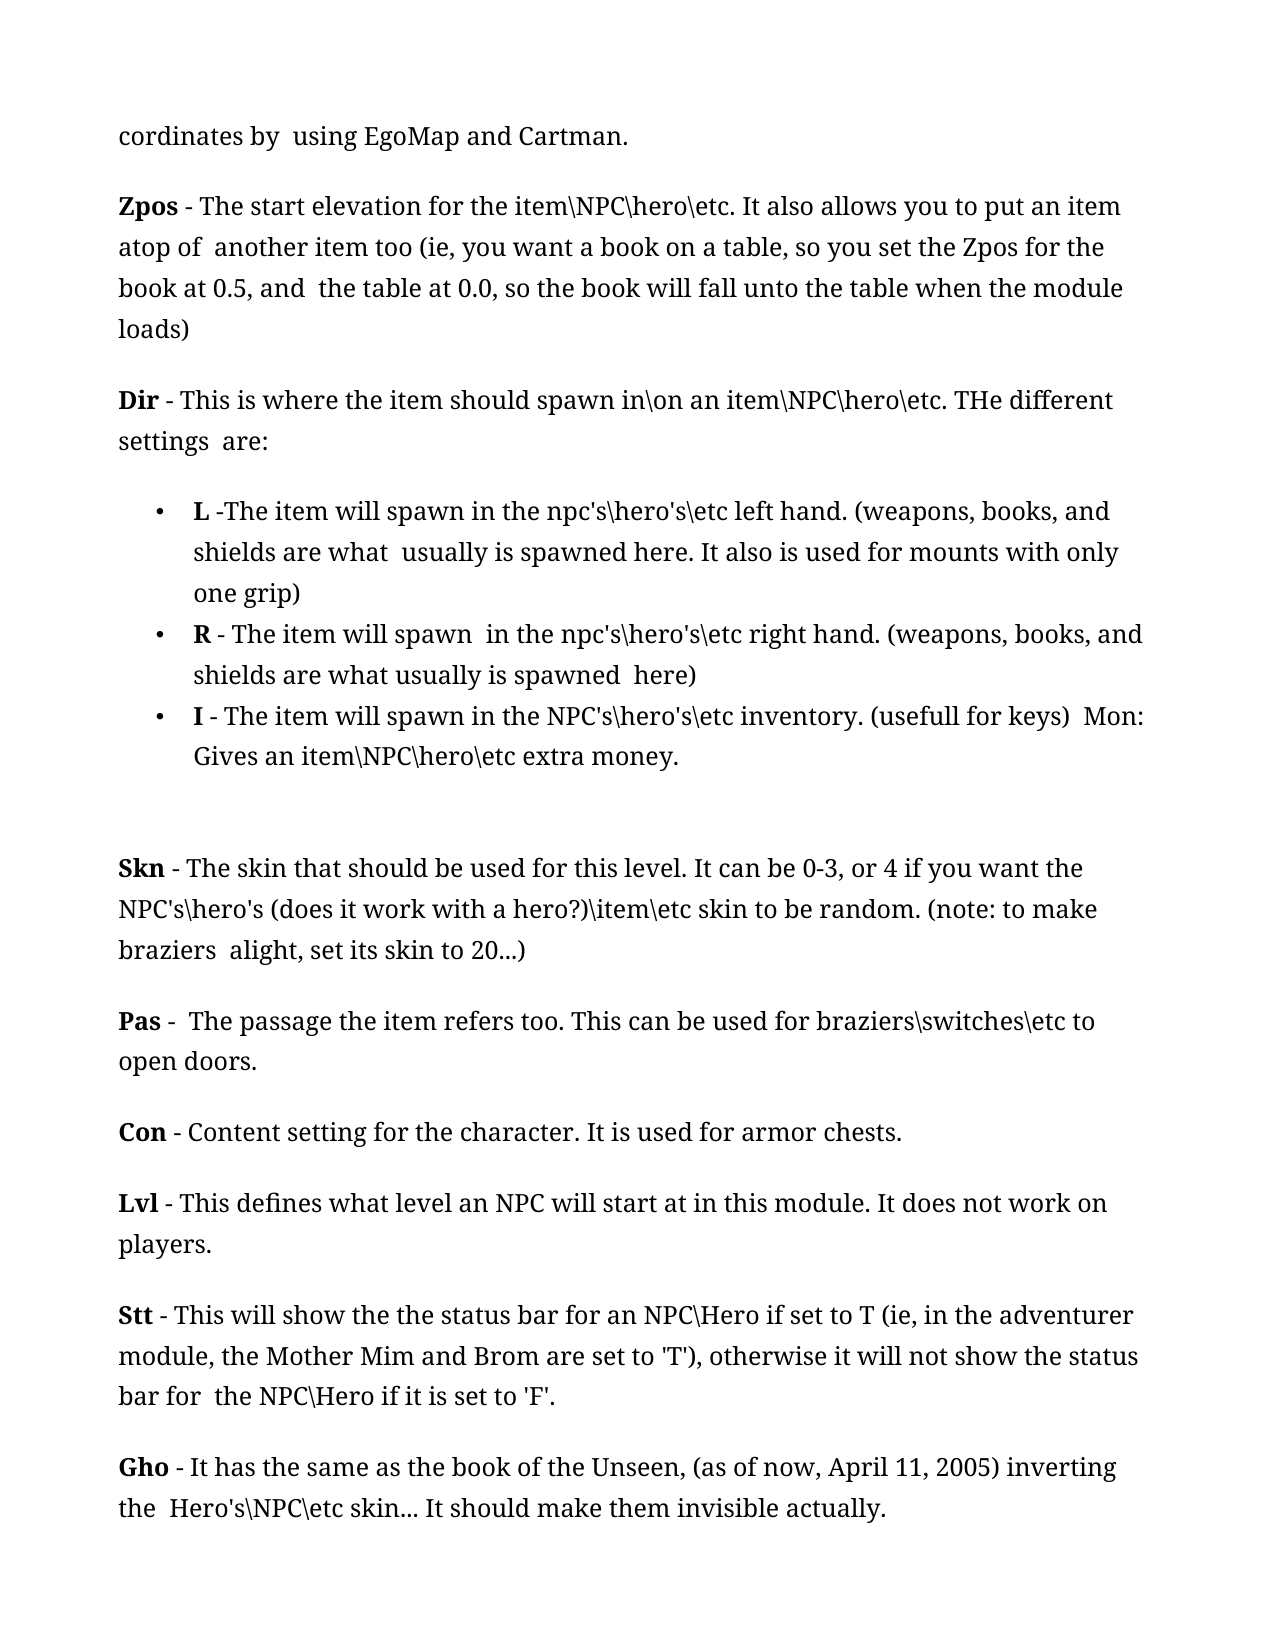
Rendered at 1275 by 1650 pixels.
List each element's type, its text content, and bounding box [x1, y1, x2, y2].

text Lvl - This defines what level an NPC will start at in this module. It does not work on players. [118, 1186, 1157, 1261]
text Con - Content setting for the character. It is used for armor chests. [118, 1115, 1157, 1149]
text Dir - This is where the item should spawn in\on an item\NPC\hero\etc. THe different settings are: [118, 382, 1157, 457]
text Pas - The passage the item refers too. This can be used for braziers\switches\etc to open doors. [118, 1003, 1157, 1078]
list L -The item will spawn in the npc's\hero's\etc left hand. (weapons, books, and shields are what usually is spawned here. It also is used for mounts with only one grip) [156, 494, 1157, 610]
text Stt - This will show the the status bar for an NPC\Hero if set to T (ie, in the adventurer module, the Mother Mim and Brom are set to 'T'), otherwise it will not show the status bar for the NPC\Hero if it is set to 'F'. [118, 1297, 1157, 1413]
text Gho - It has the same as the book of the Unseen, (as of now, April 11, 2005) inverting the Hero's\NPC\etc skin... It should make them invisible actually. [118, 1450, 1157, 1525]
text Skn - The skin that should be used for this level. It can be 0-3, or 4 if you want the NPC's\hero's (does it work with a hero?)\item\etc skin to be random. (note: to make braziers alight, set its skin to 20...) [118, 851, 1157, 966]
text Zpos - The start elevation for the item\NPC\hero\etc. It also allows you to put an item atop of another item too (ie, you want a book on a table, so you set the Zpos for the book at 0.5, and the table at 0.0, so the book will fall unto the table when the module loads) [118, 189, 1157, 346]
text cordinates by using EgoMap and Cartman. [118, 118, 1157, 152]
list I - The item will spawn in the NPC's\hero's\etc inventory. (usefull for keys) Mon: Gives an item\NPC\hero\etc extra money. [156, 698, 1157, 773]
list R - The item will spawn in the npc's\hero's\etc right hand. (weapons, books, and shields are what usually is spawned here) [156, 616, 1157, 691]
